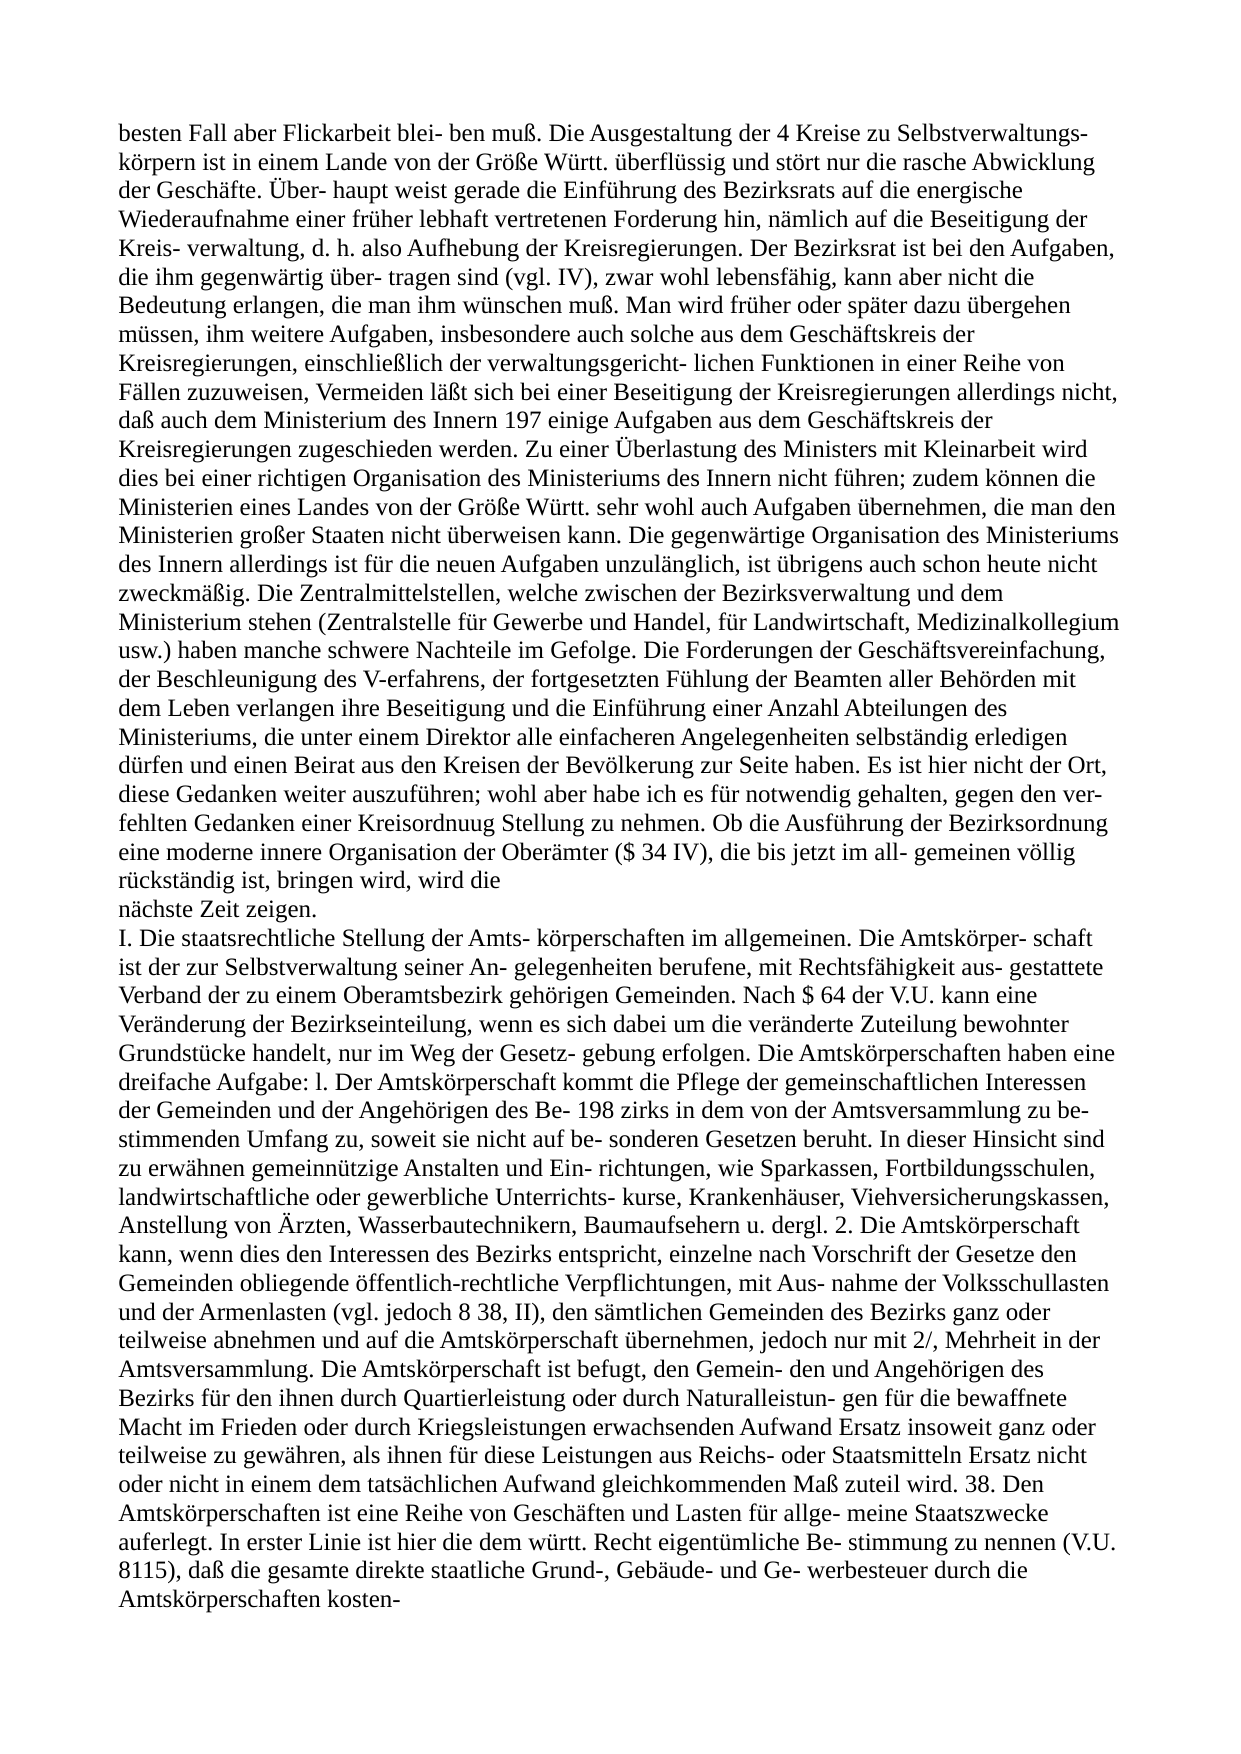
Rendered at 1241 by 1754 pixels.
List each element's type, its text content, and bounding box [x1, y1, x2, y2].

text besten Fall aber Flickarbeit blei- ben muß. Die Ausgestaltung der 4 Kreise zu Selbstverwaltungs- körpern ist in einem Lande von der Größe Württ. überflüssig und stört nur die rasche Abwicklung der Geschäfte. Über- haupt weist gerade die Einführung des Bezirksrats auf die energische Wiederaufnahme einer früher lebhaft vertretenen Forderung hin, nämlich auf die Beseitigung der Kreis- verwaltung, d. h. also Aufhebung der Kreisregierungen. Der Bezirksrat ist bei den Aufgaben, die ihm gegenwärtig über- tragen sind (vgl. IV), zwar wohl lebensfähig, kann aber nicht die Bedeutung erlangen, die man ihm wünschen muß. Man wird früher oder später dazu übergehen müssen, ihm weitere Aufgaben, insbesondere auch solche aus dem Geschäftskreis der Kreisregierungen, einschließlich der verwaltungsgericht- lichen Funktionen in einer Reihe von Fällen zuzuweisen, Vermeiden läßt sich bei einer Beseitigung der Kreisregierungen allerdings nicht, daß auch dem Ministerium des Innern 197 einige Aufgaben aus dem Geschäftskreis der Kreisregierungen zugeschieden werden. Zu einer Überlastung des Ministers mit Kleinarbeit wird dies bei einer richtigen Organisation des Ministeriums des Innern nicht führen; zudem können die Ministerien eines Landes von der Größe Württ. sehr wohl auch Aufgaben übernehmen, die man den Ministerien großer Staaten nicht überweisen kann. Die gegenwärtige Organisation des Ministeriums des Innern allerdings ist für die neuen Aufgaben unzulänglich, ist übrigens auch schon heute nicht zweckmäßig. Die Zentralmittelstellen, welche zwischen der Bezirksverwaltung und dem Ministerium stehen (Zentralstelle für Gewerbe und Handel, für Landwirtschaft, Medizinalkollegium usw.) haben manche schwere Nachteile im Gefolge. Die Forderungen der Geschäftsvereinfachung, der Beschleunigung des V-erfahrens, der fortgesetzten Fühlung der Beamten aller Behörden mit dem Leben verlangen ihre Beseitigung und die Einführung einer Anzahl Abteilungen des Ministeriums, die unter einem Direktor alle einfacheren Angelegenheiten selbständig erledigen dürfen und einen Beirat aus den Kreisen der Bevölkerung zur Seite haben. Es ist hier nicht der Ort, diese Gedanken weiter auszuführen; wohl aber habe ich es für notwendig gehalten, gegen den ver- fehlten Gedanken einer Kreisordnuug Stellung zu nehmen. Ob die Ausführung der Bezirksordnung eine moderne innere Organisation der Oberämter ($ 34 IV), die bis jetzt im all- gemeinen völlig rückständig ist, bringen wird, wird die [118, 118, 1122, 894]
text I. Die staatsrechtliche Stellung der Amts- körperschaften im allgemeinen. Die Amtskörper- schaft ist der zur Selbstverwaltung seiner An- gelegenheiten berufene, mit Rechtsfähigkeit aus- gestattete Verband der zu einem Oberamtsbezirk gehörigen Gemeinden. Nach $ 64 der V.U. kann eine Veränderung der Bezirkseinteilung, wenn es sich dabei um die veränderte Zuteilung bewohnter Grundstücke handelt, nur im Weg der Gesetz- gebung erfolgen. Die Amtskörperschaften haben eine dreifache Aufgabe: l. Der Amtskörperschaft kommt die Pflege der gemeinschaftlichen Interessen der Gemeinden und der Angehörigen des Be- 198 zirks in dem von der Amtsversammlung zu be- stimmenden Umfang zu, soweit sie nicht auf be- sonderen Gesetzen beruht. In dieser Hinsicht sind zu erwähnen gemeinnützige Anstalten und Ein- richtungen, wie Sparkassen, Fortbildungsschulen, landwirtschaftliche oder gewerbliche Unterrichts- kurse, Krankenhäuser, Viehversicherungskassen, Anstellung von Ärzten, Wasserbautechnikern, Baumaufsehern u. dergl. 2. Die Amtskörperschaft kann, wenn dies den Interessen des Bezirks entspricht, einzelne nach Vorschrift der Gesetze den Gemeinden obliegende öffentlich-rechtliche Verpflichtungen, mit Aus- nahme der Volksschullasten und der Armenlasten (vgl. jedoch 8 38, II), den sämtlichen Gemeinden des Bezirks ganz oder teilweise abnehmen und auf die Amtskörperschaft übernehmen, jedoch nur mit 2/, Mehrheit in der Amtsversammlung. Die Amtskörperschaft ist befugt, den Gemein- den und Angehörigen des Bezirks für den ihnen durch Quartierleistung oder durch Naturalleistun- gen für die bewaffnete Macht im Frieden oder durch Kriegsleistungen erwachsenden Aufwand Ersatz insoweit ganz oder teilweise zu gewähren, als ihnen für diese Leistungen aus Reichs- oder Staatsmitteln Ersatz nicht oder nicht in einem dem tatsächlichen Aufwand gleichkommenden Maß zuteil wird. 38. Den Amtskörperschaften ist eine Reihe von Geschäften und Lasten für allge- meine Staatszwecke auferlegt. In erster Linie ist hier die dem württ. Recht eigentümliche Be- stimmung zu nennen (V.U. 8115), daß die gesamte direkte staatliche Grund-, Gebäude- und Ge- werbesteuer durch die Amtskörperschaften kosten- [118, 923, 1122, 1613]
text nächste Zeit zeigen. [118, 894, 1122, 923]
